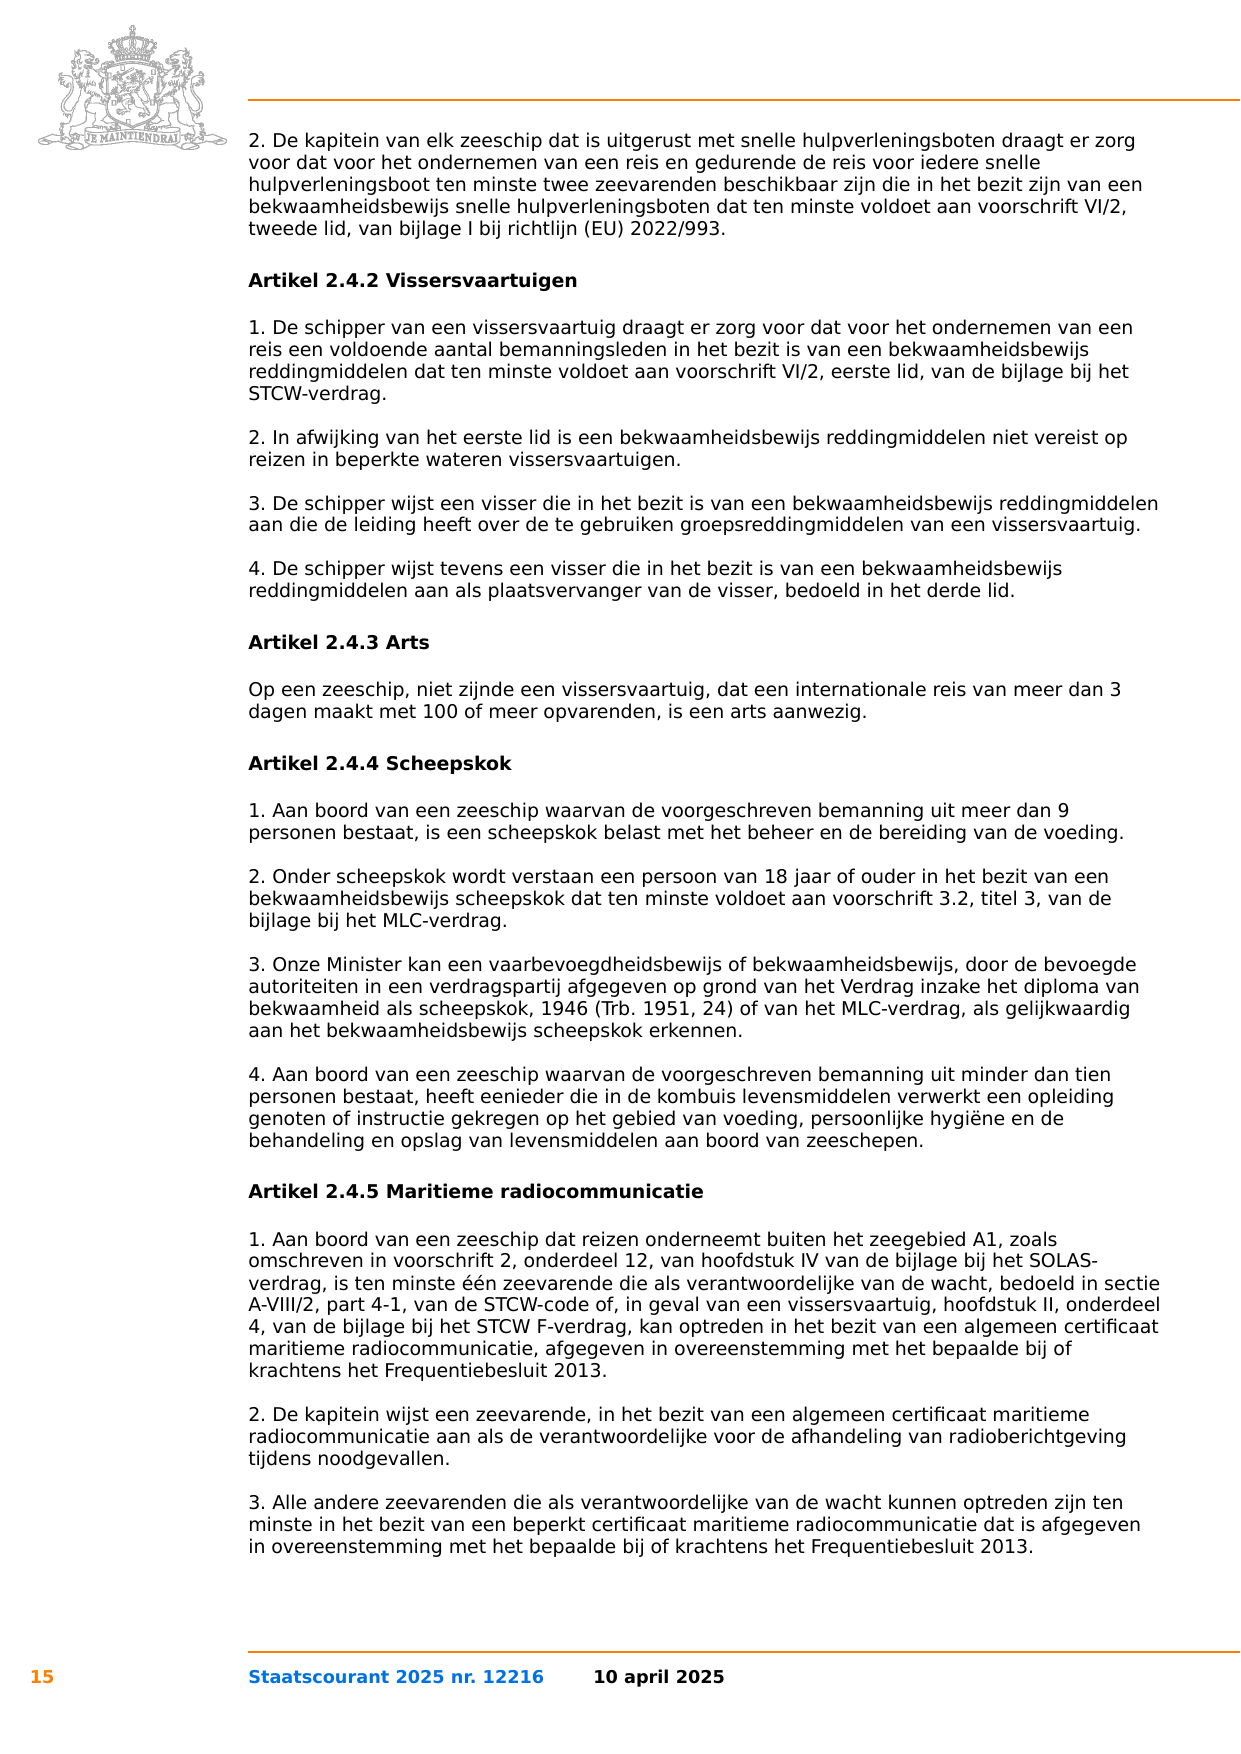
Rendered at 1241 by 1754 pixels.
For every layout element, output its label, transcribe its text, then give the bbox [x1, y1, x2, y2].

text 3. De schipper wijst een visser die in het bezit is van een bekwaamheidsbewijs reddingmiddelen aan die de leiding heeft over de te gebruiken groepsreddingmiddelen van een vissersvaartuig. [248, 492, 1163, 536]
subtitle Artikel 2.4.3 Arts [248, 632, 1163, 654]
text 3. Alle andere zeevarenden die als verantwoordelijke van de wacht kunnen optreden zijn ten minste in het bezit van een beperkt certificaat maritieme radiocommunicatie dat is afgegeven in overeenstemming met het bepaalde bij of krachtens het Frequentiebesluit 2013. [248, 1492, 1163, 1558]
picture [38, 25, 227, 150]
text 1. Aan boord van een zeeschip waarvan de voorgeschreven bemanning uit meer dan 9 personen bestaat, is een scheepskok belast met het beheer en de bereiding van de voeding. [248, 800, 1163, 844]
text 4. De schipper wijst tevens een visser die in het bezit is van een bekwaamheidsbewijs reddingmiddelen aan als plaatsvervanger van de visser, bedoeld in het derde lid. [248, 558, 1163, 602]
subtitle Artikel 2.4.2 Vissersvaartuigen [248, 270, 1163, 292]
text 2. Onder scheepskok wordt verstaan een persoon van 18 jaar of ouder in het bezit van een bekwaamheidsbewijs scheepskok dat ten minste voldoet aan voorschrift 3.2, titel 3, van de bijlage bij het MLC-verdrag. [248, 866, 1163, 932]
text Op een zeeschip, niet zijnde een vissersvaartuig, dat een internationale reis van meer dan 3 dagen maakt met 100 of meer opvarenden, is een arts aanwezig. [248, 679, 1163, 723]
subtitle Artikel 2.4.5 Maritieme radiocommunicatie [248, 1181, 1163, 1203]
text 4. Aan boord van een zeeschip waarvan de voorgeschreven bemanning uit minder dan tien personen bestaat, heeft eenieder die in de kombuis levensmiddelen verwerkt een opleiding genoten of instructie gekregen op het gebied van voeding, persoonlijke hygiëne en de behandeling en opslag van levensmiddelen aan boord van zeeschepen. [248, 1063, 1163, 1151]
text 3. Onze Minister kan een vaarbevoegdheidsbewijs of bekwaamheidsbewijs, door de bevoegde autoriteiten in een verdragspartij afgegeven op grond van het Verdrag inzake het diploma van bekwaamheid als scheepskok, 1946 (Trb. 1951, 24) of van het MLC-verdrag, als gelijkwaardig aan het bekwaamheidsbewijs scheepskok erkennen. [248, 954, 1163, 1042]
text 2. De kapitein wijst een zeevarende, in het bezit van een algemeen certificaat maritieme radiocommunicatie aan als de verantwoordelijke voor de afhandeling van radioberichtgeving tijdens noodgevallen. [248, 1404, 1163, 1470]
text 2. In afwijking van het eerste lid is een bekwaamheidsbewijs reddingmiddelen niet vereist op reizen in beperkte wateren vissersvaartuigen. [248, 427, 1163, 471]
text 2. De kapitein van elk zeeschip dat is uitgerust met snelle hulpverleningsboten draagt er zorg voor dat voor het ondernemen van een reis en gedurende de reis voor iedere snelle hulpverleningsboot ten minste twee zeevarenden beschikbaar zijn die in het bezit zijn van een bekwaamheidsbewijs snelle hulpverleningsboten dat ten minste voldoet aan voorschrift VI/2, tweede lid, van bijlage I bij richtlijn (EU) 2022/993. [248, 130, 1163, 240]
text 1. De schipper van een vissersvaartuig draagt er zorg voor dat voor het ondernemen van een reis een voldoende aantal bemanningsleden in het bezit is van een bekwaamheidsbewijs reddingmiddelen dat ten minste voldoet aan voorschrift VI/2, eerste lid, van de bijlage bij het STCW-verdrag. [248, 317, 1163, 405]
text 1. Aan boord van een zeeschip dat reizen onderneemt buiten het zeegebied A1, zoals omschreven in voorschrift 2, onderdeel 12, van hoofdstuk IV van de bijlage bij het SOLAS-verdrag, is ten minste één zeevarende die als verantwoordelijke van de wacht, bedoeld in sectie A-VIII/2, part 4-1, van de STCW-code of, in geval van een vissersvaartuig, hoofdstuk II, onderdeel 4, van de bijlage bij het STCW F-verdrag, kan optreden in het bezit van een algemeen certificaat maritieme radiocommunicatie, afgegeven in overeenstemming met het bepaalde bij of krachtens het Frequentiebesluit 2013. [248, 1228, 1163, 1382]
subtitle Artikel 2.4.4 Scheepskok [248, 753, 1163, 775]
